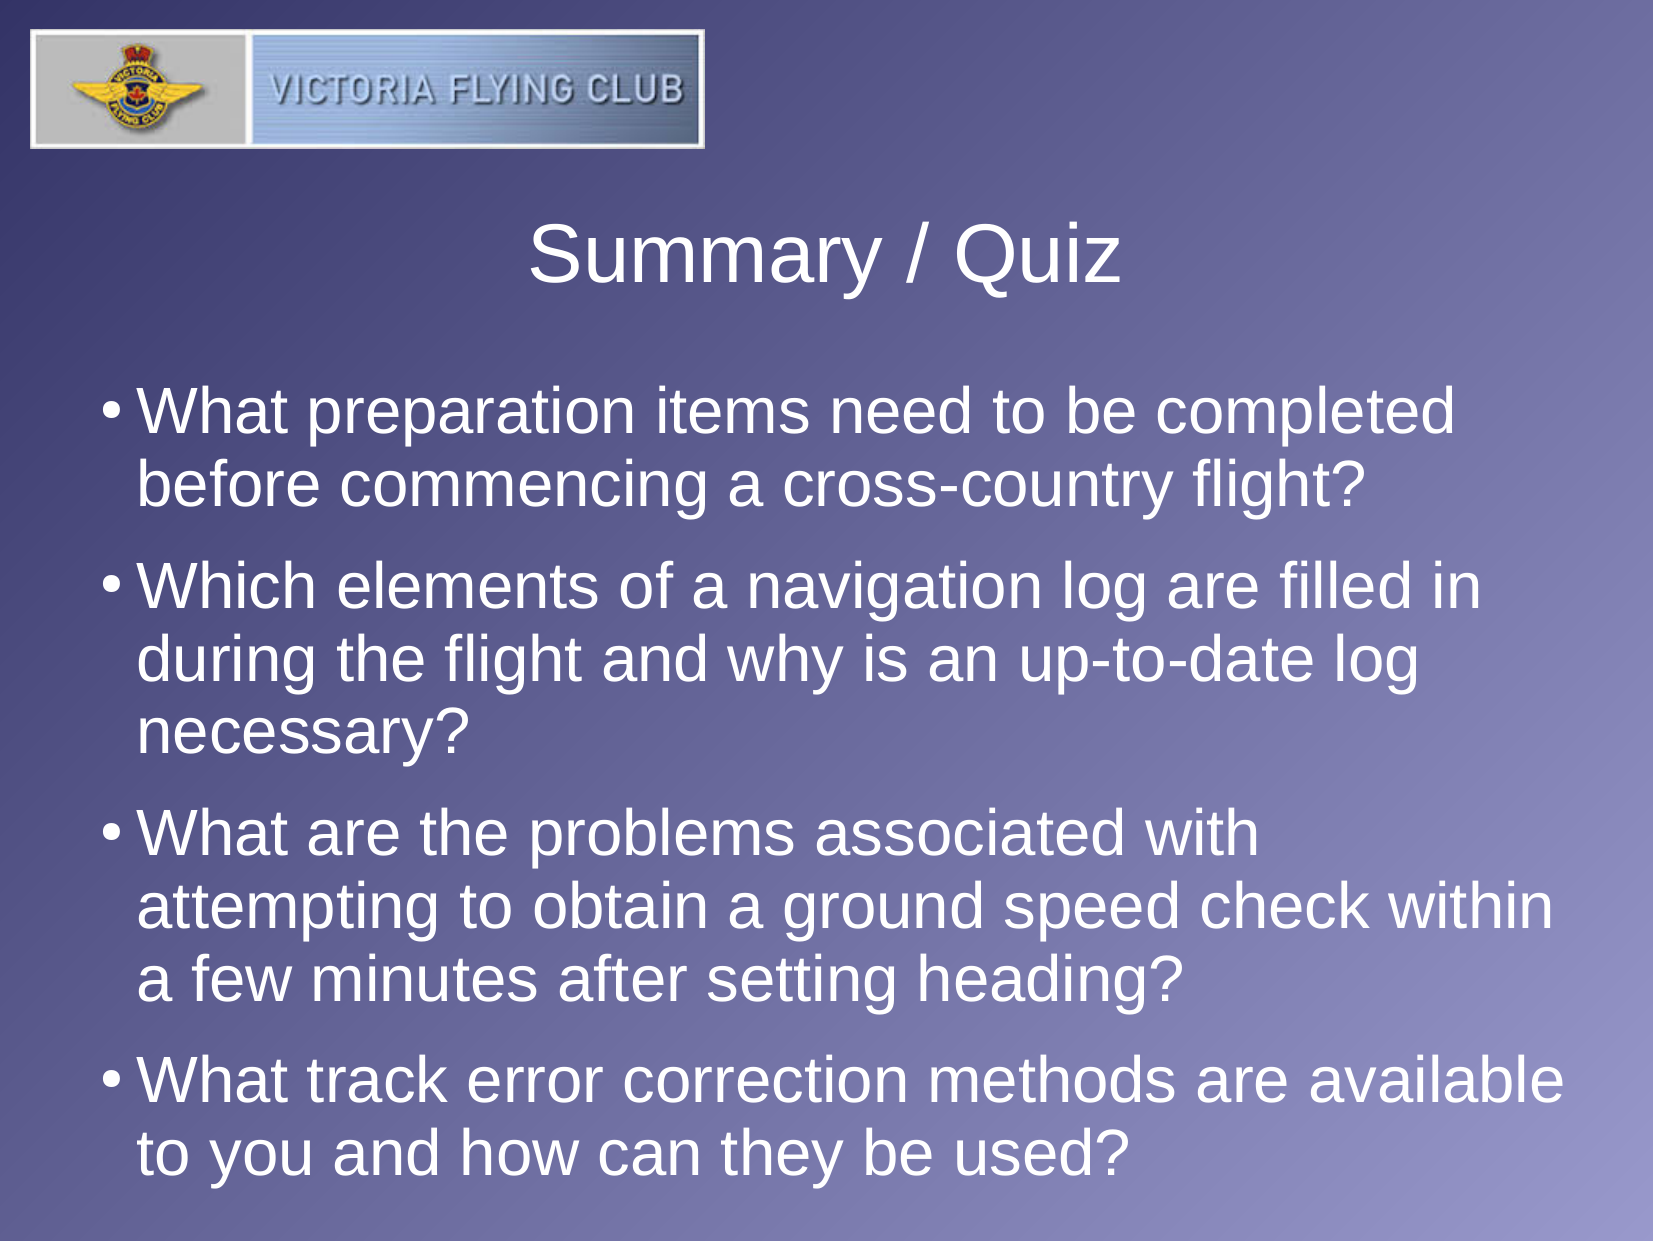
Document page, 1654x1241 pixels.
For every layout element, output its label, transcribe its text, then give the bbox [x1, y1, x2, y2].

list What preparation items need to be completed before commencing a cross-country flight? Which elements of a navigation log are filled in during the flight and why is an up-to-date log necessary? What are the problems associated with attempting to obtain a ground speed check within a few minutes after setting heading? What track error correction methods are available to you and how can they be used? [82, 375, 1571, 1201]
title Summary / Quiz [82, 150, 1571, 358]
picture [30, 29, 705, 149]
